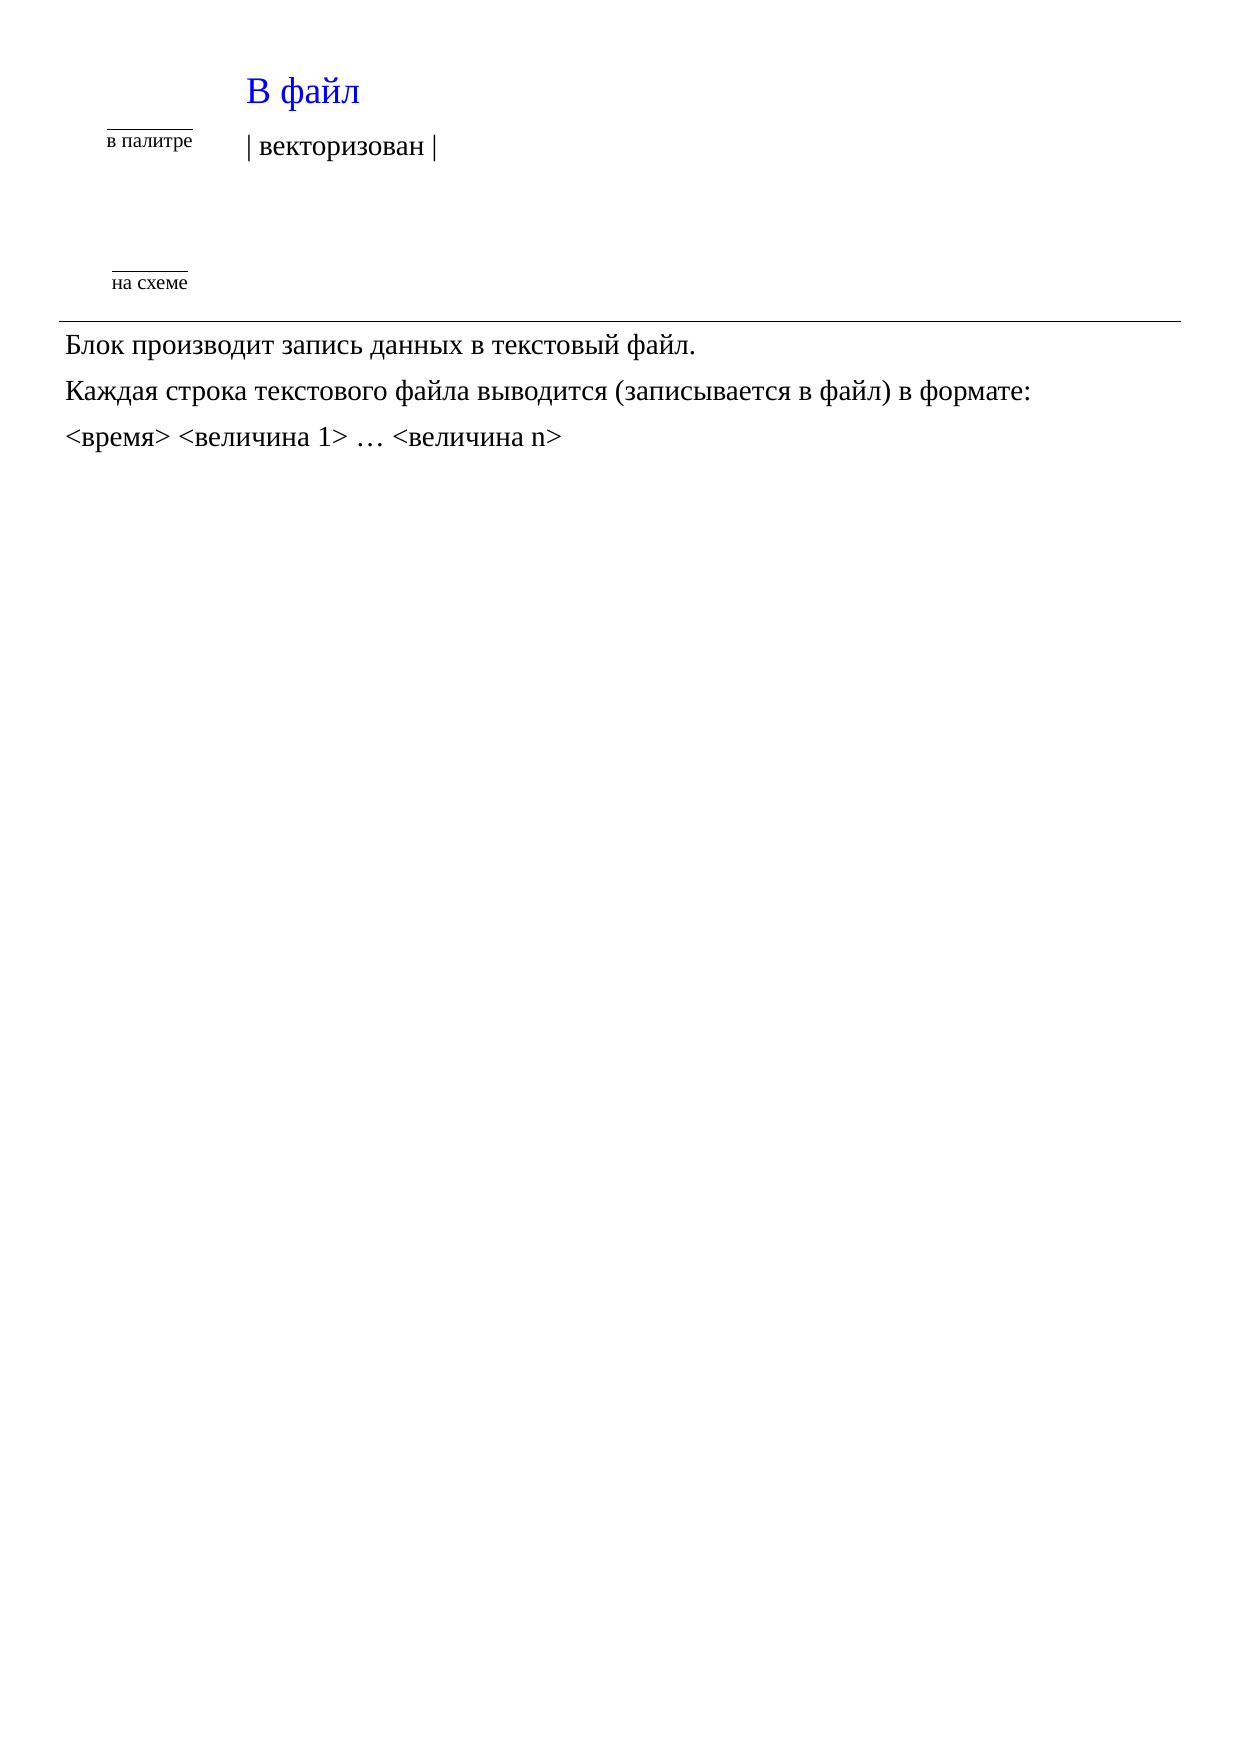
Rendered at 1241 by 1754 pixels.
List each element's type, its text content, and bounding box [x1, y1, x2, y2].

table_cell [240, 179, 1181, 264]
table_cell на схеме [59, 264, 240, 321]
table_cell Блок производит запись данных в текстовый файл. Каждая строка текстового файла выводится (записывается в файл) в формате: <время> <величина 1> … <величина n> [59, 322, 1181, 471]
table_header [59, 59, 240, 122]
table_header В файл [240, 59, 1181, 122]
table_cell [240, 264, 1181, 321]
table_cell в палитре [59, 122, 240, 179]
table_cell [59, 179, 240, 264]
table_cell | векторизован | [240, 122, 1181, 179]
